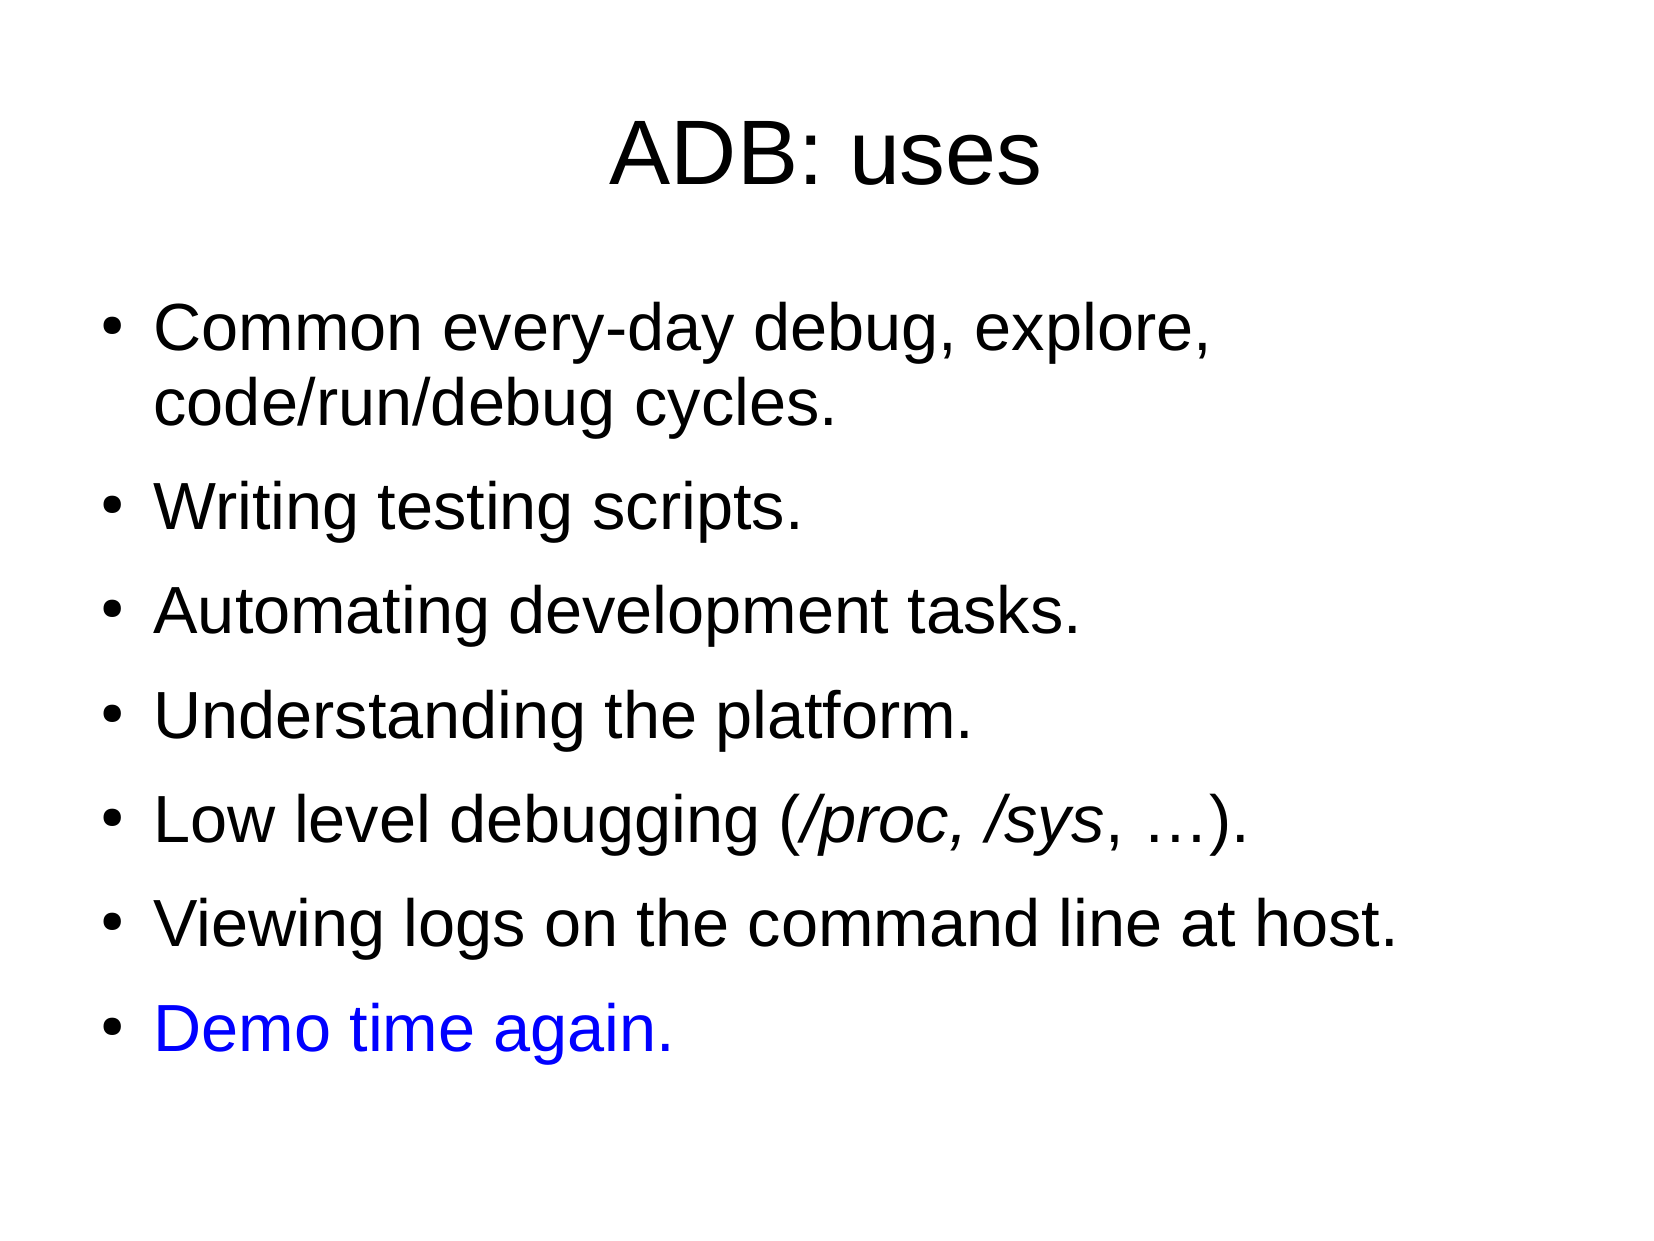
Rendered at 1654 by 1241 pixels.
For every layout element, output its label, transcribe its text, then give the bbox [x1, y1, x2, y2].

list Common every-day debug, explore, code/run/debug cycles. Writing testing scripts. Automating development tasks. Understanding the platform. Low level debugging (/proc, /sys, …). Viewing logs on the command line at host. Demo time again. [82, 290, 1571, 1109]
title ADB: uses [82, 49, 1571, 257]
